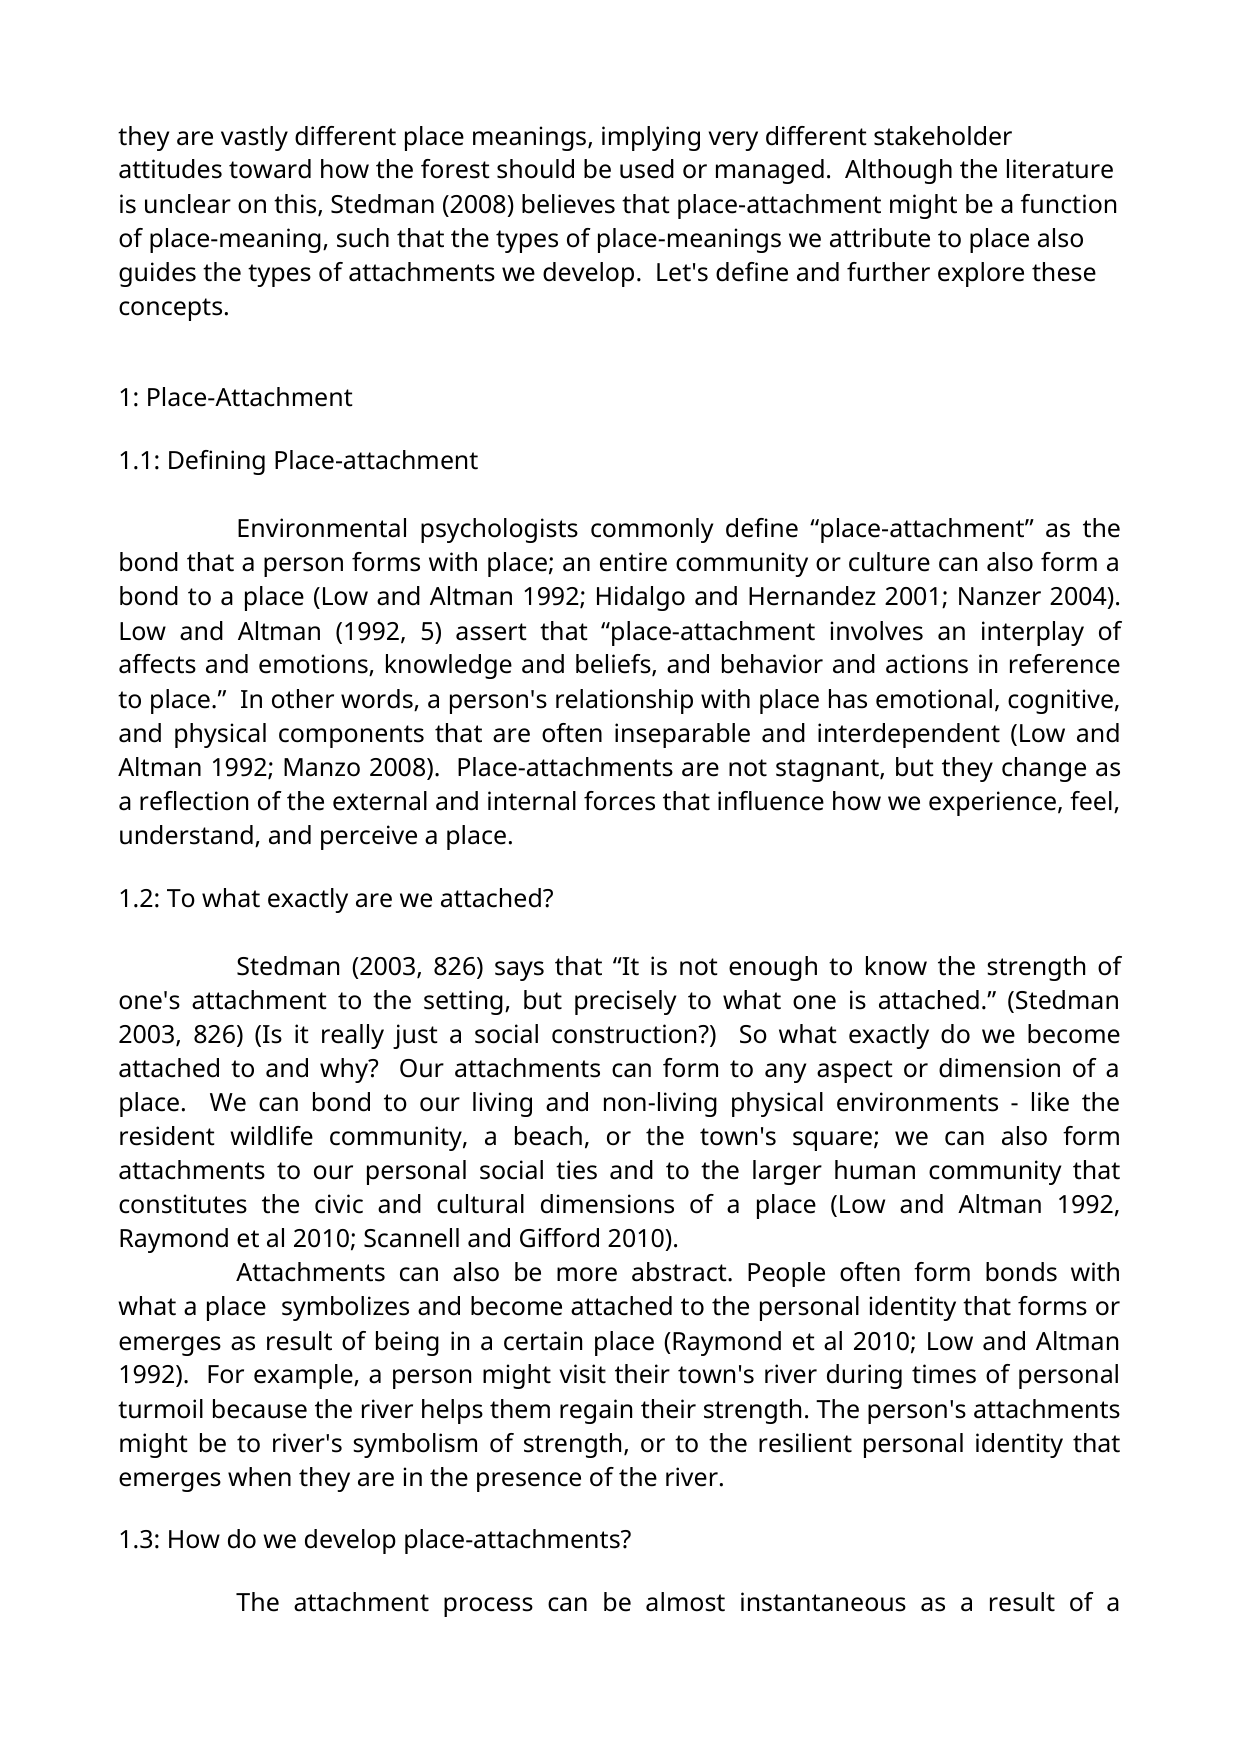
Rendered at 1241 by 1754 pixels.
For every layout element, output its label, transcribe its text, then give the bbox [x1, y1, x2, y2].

text 1.1: Defining Place-attachment [118, 443, 1122, 477]
text they are vastly different place meanings, implying very different stakeholder attitudes toward how the forest should be used or managed. Although the literature is unclear on this, Stedman (2008) believes that place-attachment might be a function of place-meaning, such that the types of place-meanings we attribute to place also guides the types of attachments we develop. Let's define and further explore these concepts. [118, 118, 1122, 322]
text Stedman (2003, 826) says that “It is not enough to know the strength of one's attachment to the setting, but precisely to what one is attached.” (Stedman 2003, 826) (Is it really just a social construction?) So what exactly do we become attached to and why? Our attachments can form to any aspect or dimension of a place. We can bond to our living and non-living physical environments - like the resident wildlife community, a beach, or the town's square; we can also form attachments to our personal social ties and to the larger human community that constitutes the civic and cultural dimensions of a place (Low and Altman 1992, Raymond et al 2010; Scannell and Gifford 2010). [118, 948, 1122, 1255]
text Attachments can also be more abstract. People often form bonds with what a place symbolizes and become attached to the personal identity that forms or emerges as result of being in a certain place (Raymond et al 2010; Low and Altman 1992). For example, a person might visit their town's river during times of personal turmoil because the river helps them regain their strength. The person's attachments might be to river's symbolism of strength, or to the resilient personal identity that emerges when they are in the presence of the river. [118, 1255, 1122, 1493]
text Environmental psychologists commonly define “place-attachment” as the bond that a person forms with place; an entire community or culture can also form a bond to a place (Low and Altman 1992; Hidalgo and Hernandez 2001; Nanzer 2004). Low and Altman (1992, 5) assert that “place-attachment involves an interplay of affects and emotions, knowledge and beliefs, and behavior and actions in reference to place.” In other words, a person's relationship with place has emotional, cognitive, and physical components that are often inseparable and interdependent (Low and Altman 1992; Manzo 2008). Place-attachments are not stagnant, but they change as a reflection of the external and internal forces that influence how we experience, feel, understand, and perceive a place. [118, 511, 1122, 852]
text 1.2: To what exactly are we attached? [118, 880, 1122, 914]
text 1: Place-Attachment [118, 380, 1122, 414]
text 1.3: How do we develop place-attachments? [118, 1522, 1122, 1556]
text The attachment process can be almost instantaneous as a result of a [118, 1585, 1122, 1619]
